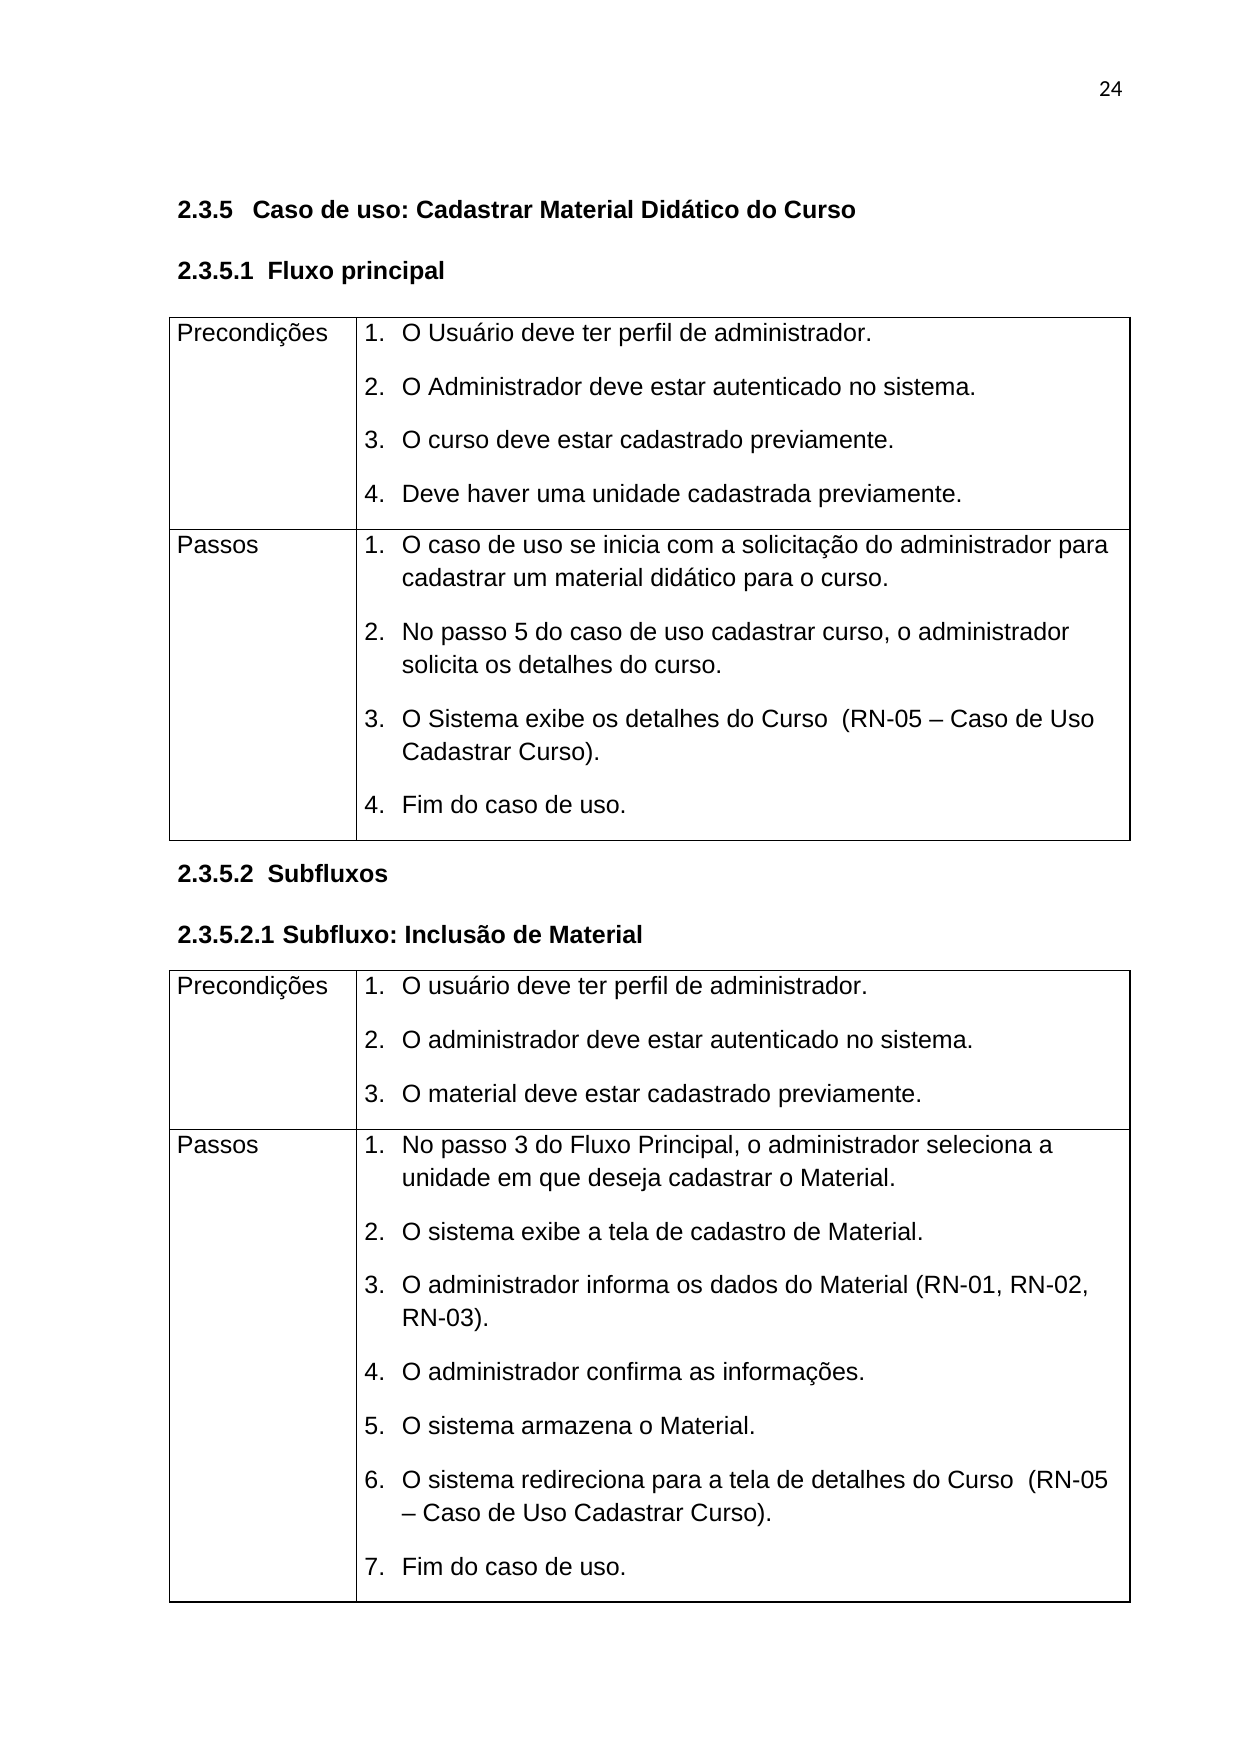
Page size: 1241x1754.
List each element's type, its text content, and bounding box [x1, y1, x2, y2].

table_header Precondições [170, 318, 356, 529]
table_cell Passos [170, 530, 356, 840]
subtitle Subfluxo: Inclusão de Material [177, 919, 1122, 948]
subtitle Subfluxos [177, 859, 1122, 887]
table_header Precondições [170, 971, 356, 1129]
table_cell No passo 3 do Fluxo Principal, o administrador seleciona a unidade em que deseja cadastrar o Material. O sistema exibe a tela de cadastro de Material. O administrador informa os dados do Material (RN-01, RN-02, RN-03). O administrador confirma as informações. O sistema armazena o Material. O sistema redireciona para a tela de detalhes do Curso (RN-05 – Caso de Uso Cadastrar Curso). Fim do caso de uso. [357, 1130, 1129, 1601]
table_header O Usuário deve ter perfil de administrador. O Administrador deve estar autenticado no sistema. O curso deve estar cadastrado previamente. Deve haver uma unidade cadastrada previamente. [357, 318, 1129, 529]
subtitle Fluxo principal [177, 256, 1122, 284]
table_cell Passos [170, 1130, 356, 1601]
table_header O usuário deve ter perfil de administrador. O administrador deve estar autenticado no sistema. O material deve estar cadastrado previamente. [357, 971, 1129, 1129]
table_cell O caso de uso se inicia com a solicitação do administrador para cadastrar um material didático para o curso. No passo 5 do caso de uso cadastrar curso, o administrador solicita os detalhes do curso. O Sistema exibe os detalhes do Curso (RN-05 – Caso de Uso Cadastrar Curso). Fim do caso de uso. [357, 530, 1129, 840]
subtitle Caso de uso: Cadastrar Material Didático do Curso [177, 195, 1122, 224]
